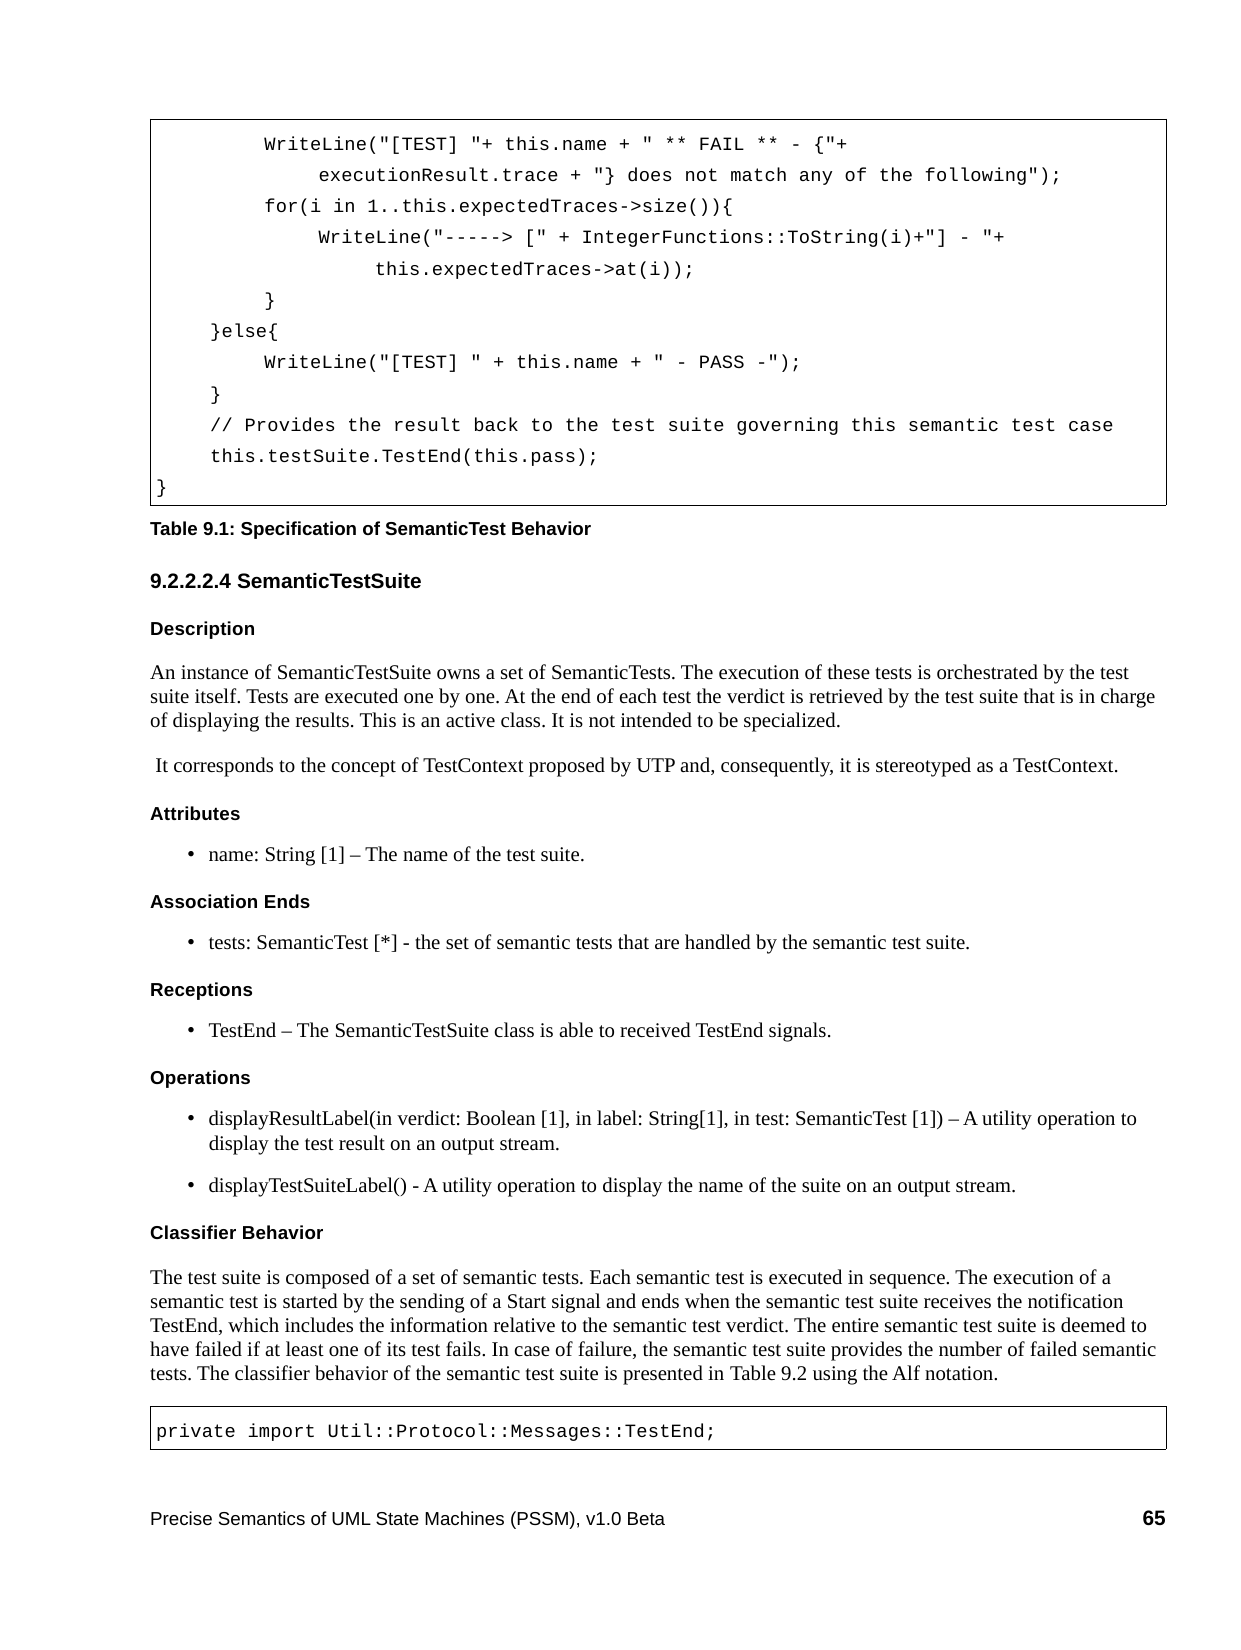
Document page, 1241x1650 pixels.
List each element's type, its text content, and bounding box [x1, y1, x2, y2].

list TestEnd – The SemanticTestSuite class is able to received TestEnd signals. [187, 1017, 1166, 1042]
list tests: SemanticTest [*] - the set of semantic tests that are handled by the semantic test suite. [187, 929, 1166, 954]
subtitle Attributes [150, 802, 1166, 824]
table_header private import Util::Protocol::Messages::TestEnd; [151, 1407, 1166, 1449]
subtitle Classifier Behavior [150, 1222, 1166, 1243]
list displayTestSuiteLabel() - A utility operation to display the name of the suite on an output stream. [187, 1172, 1166, 1197]
list displayResultLabel(in verdict: Boolean [1], in label: String[1], in test: SemanticTest [1]) – A utility operation to display the test result on an output stream. [187, 1105, 1166, 1155]
subtitle Association Ends [150, 891, 1166, 912]
subtitle Receptions [150, 979, 1166, 1000]
text It corresponds to the concept of TestContext proposed by UTP and, consequently, it is stereotyped as a TestContext. [150, 753, 1166, 777]
table_header WriteLine("[TEST] "+ this.name + " ** FAIL ** - {"+ executionResult.trace + "} does not match any of the following"); for(i in 1..this.expectedTraces->size()){ WriteLine("-----> [" + IntegerFunctions::ToString(i)+"] - "+ this.expectedTraces->at(i)); } }else{ WriteLine("[TEST] " + this.name + " - PASS -"); } // Provides the result back to the test suite governing this semantic test case this.testSuite.TestEnd(this.pass); } [151, 120, 1166, 505]
subtitle SemanticTestSuite [150, 567, 1166, 592]
text Table 9.1: Specification of SemanticTest Behavior [150, 518, 1166, 539]
text An instance of SemanticTestSuite owns a set of SemanticTests. The execution of these tests is orchestrated by the test suite itself. Tests are executed one by one. At the end of each test the verdict is retrieved by the test suite that is in charge of displaying the results. This is an active class. It is not intended to be specialized. [150, 660, 1166, 732]
list name: String [1] – The name of the test suite. [187, 841, 1166, 866]
subtitle Description [150, 617, 1166, 639]
text The test suite is composed of a set of semantic tests. Each semantic test is executed in sequence. The execution of a semantic test is started by the sending of a Start signal and ends when the semantic test suite receives the notification TestEnd, which includes the information relative to the semantic test verdict. The entire semantic test suite is deemed to have failed if at least one of its test fails. In case of failure, the semantic test suite provides the number of failed semantic tests. The classifier behavior of the semantic test suite is presented in Table 9.2 using the Alf notation. [150, 1264, 1166, 1385]
subtitle Operations [150, 1067, 1166, 1089]
